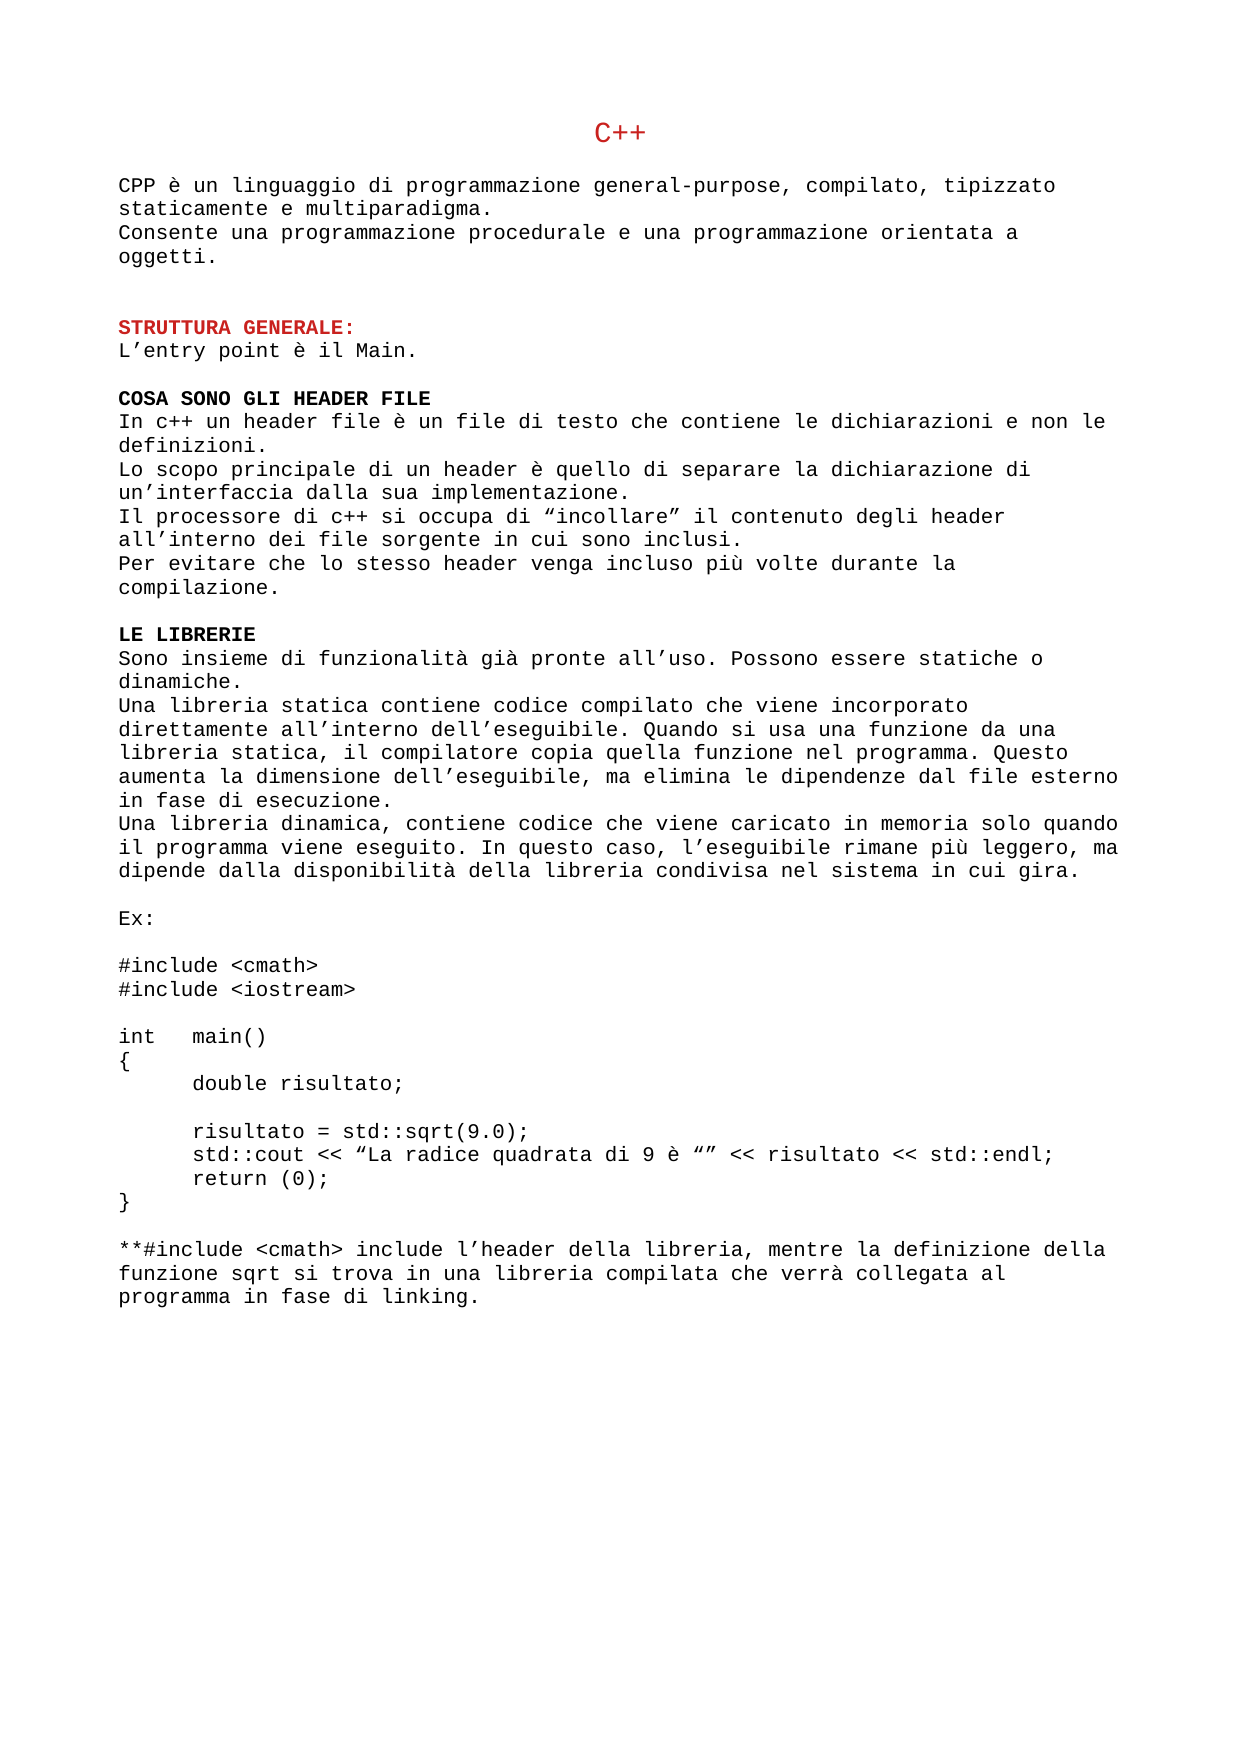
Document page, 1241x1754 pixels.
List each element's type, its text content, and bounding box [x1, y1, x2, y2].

text { [118, 1050, 1122, 1073]
text int main() [118, 1026, 1122, 1050]
text Per evitare che lo stesso header venga incluso più volte durante la compilazione. [118, 553, 1122, 600]
text Una libreria dinamica, contiene codice che viene caricato in memoria solo quando il programma viene eseguito. In questo caso, l’eseguibile rimane più leggero, ma dipende dalla disponibilità della libreria condivisa nel sistema in cui gira. [118, 813, 1122, 884]
text STRUTTURA GENERALE: [118, 317, 1122, 340]
text LE LIBRERIE [118, 624, 1122, 648]
text Il processore di c++ si occupa di “incollare” il contenuto degli header all’interno dei file sorgente in cui sono inclusi. [118, 506, 1122, 553]
text risultato = std::sqrt(9.0); [118, 1121, 1122, 1144]
text In c++ un header file è un file di testo che contiene le dichiarazioni e non le definizioni. [118, 411, 1122, 458]
text return (0); [118, 1168, 1122, 1192]
text CPP è un linguaggio di programmazione general-purpose, compilato, tipizzato staticamente e multiparadigma. [118, 175, 1122, 222]
text L’entry point è il Main. [118, 340, 1122, 364]
text C++ [118, 118, 1122, 151]
text Una libreria statica contiene codice compilato che viene incorporato direttamente all’interno dell’eseguibile. Quando si usa una funzione da una libreria statica, il compilatore copia quella funzione nel programma. Questo aumenta la dimensione dell’eseguibile, ma elimina le dipendenze dal file esterno in fase di esecuzione. [118, 695, 1122, 813]
text Consente una programmazione procedurale e una programmazione orientata a oggetti. [118, 222, 1122, 269]
text #include <cmath> [118, 955, 1122, 979]
text Lo scopo principale di un header è quello di separare la dichiarazione di un’interfaccia dalla sua implementazione. [118, 458, 1122, 506]
text std::cout << “La radice quadrata di 9 è “” << risultato << std::endl; [118, 1144, 1122, 1168]
text Ex: [118, 908, 1122, 931]
text } [118, 1192, 1122, 1215]
text **#include <cmath> include l’header della libreria, mentre la definizione della funzione sqrt si trova in una libreria compilata che verrà collegata al programma in fase di linking. [118, 1239, 1122, 1310]
text #include <iostream> [118, 979, 1122, 1002]
text Sono insieme di funzionalità già pronte all’uso. Possono essere statiche o dinamiche. [118, 648, 1122, 695]
text COSA SONO GLI HEADER FILE [118, 388, 1122, 411]
text double risultato; [118, 1073, 1122, 1097]
